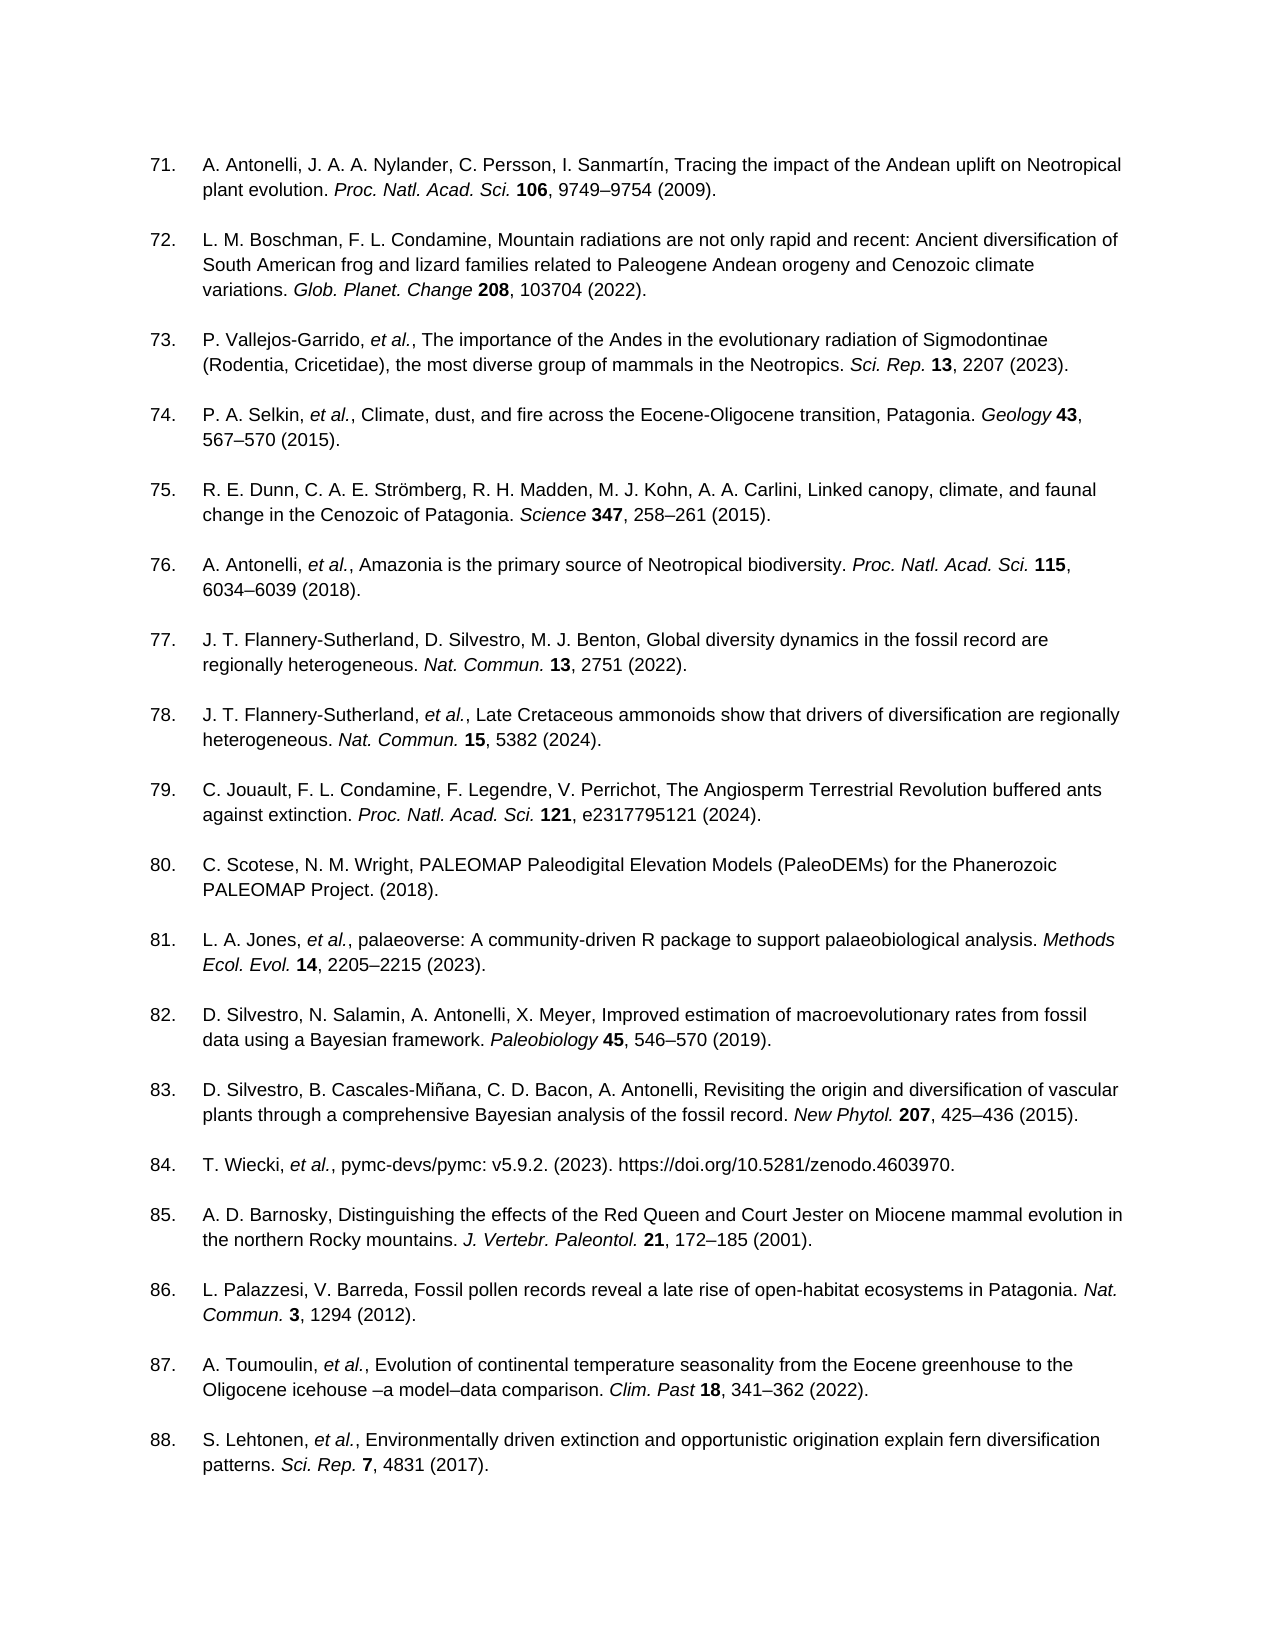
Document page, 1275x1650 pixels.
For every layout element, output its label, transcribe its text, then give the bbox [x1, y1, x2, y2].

text 80. C. Scotese, N. M. Wright, PALEOMAP Paleodigital Elevation Models (PaleoDEMs) for the Phanerozoic PALEOMAP Project. (2018). [150, 850, 1125, 900]
text 84. T. Wiecki, et al., pymc-devs/pymc: v5.9.2. (2023). https://doi.org/10.5281/zenodo.4603970. [150, 1150, 1125, 1175]
text 73. P. Vallejos-Garrido, et al., The importance of the Andes in the evolutionary radiation of Sigmodontinae (Rodentia, Cricetidae), the most diverse group of mammals in the Neotropics. Sci. Rep. 13, 2207 (2023). [150, 325, 1125, 375]
text 86. L. Palazzesi, V. Barreda, Fossil pollen records reveal a late rise of open-habitat ecosystems in Patagonia. Nat. Commun. 3, 1294 (2012). [150, 1275, 1125, 1325]
text 82. D. Silvestro, N. Salamin, A. Antonelli, X. Meyer, Improved estimation of macroevolutionary rates from fossil data using a Bayesian framework. Paleobiology 45, 546–570 (2019). [150, 1000, 1125, 1050]
text 87. A. Toumoulin, et al., Evolution of continental temperature seasonality from the Eocene greenhouse to the Oligocene icehouse –a model–data comparison. Clim. Past 18, 341–362 (2022). [150, 1350, 1125, 1400]
text 78. J. T. Flannery-Sutherland, et al., Late Cretaceous ammonoids show that drivers of diversification are regionally heterogeneous. Nat. Commun. 15, 5382 (2024). [150, 700, 1125, 750]
text 83. D. Silvestro, B. Cascales-Miñana, C. D. Bacon, A. Antonelli, Revisiting the origin and diversification of vascular plants through a comprehensive Bayesian analysis of the fossil record. New Phytol. 207, 425–436 (2015). [150, 1075, 1125, 1125]
text 85. A. D. Barnosky, Distinguishing the effects of the Red Queen and Court Jester on Miocene mammal evolution in the northern Rocky mountains. J. Vertebr. Paleontol. 21, 172–185 (2001). [150, 1200, 1125, 1250]
text 71. A. Antonelli, J. A. A. Nylander, C. Persson, I. Sanmartín, Tracing the impact of the Andean uplift on Neotropical plant evolution. Proc. Natl. Acad. Sci. 106, 9749–9754 (2009). [150, 150, 1125, 200]
text 79. C. Jouault, F. L. Condamine, F. Legendre, V. Perrichot, The Angiosperm Terrestrial Revolution buffered ants against extinction. Proc. Natl. Acad. Sci. 121, e2317795121 (2024). [150, 775, 1125, 825]
text 81. L. A. Jones, et al., palaeoverse: A community-driven R package to support palaeobiological analysis. Methods Ecol. Evol. 14, 2205–2215 (2023). [150, 925, 1125, 975]
text 76. A. Antonelli, et al., Amazonia is the primary source of Neotropical biodiversity. Proc. Natl. Acad. Sci. 115, 6034–6039 (2018). [150, 550, 1125, 600]
text 72. L. M. Boschman, F. L. Condamine, Mountain radiations are not only rapid and recent: Ancient diversification of South American frog and lizard families related to Paleogene Andean orogeny and Cenozoic climate variations. Glob. Planet. Change 208, 103704 (2022). [150, 225, 1125, 300]
text 75. R. E. Dunn, C. A. E. Strömberg, R. H. Madden, M. J. Kohn, A. A. Carlini, Linked canopy, climate, and faunal change in the Cenozoic of Patagonia. Science 347, 258–261 (2015). [150, 475, 1125, 525]
text 88. S. Lehtonen, et al., Environmentally driven extinction and opportunistic origination explain fern diversification patterns. Sci. Rep. 7, 4831 (2017). [150, 1425, 1125, 1475]
text 74. P. A. Selkin, et al., Climate, dust, and fire across the Eocene-Oligocene transition, Patagonia. Geology 43, 567–570 (2015). [150, 400, 1125, 450]
text 77. J. T. Flannery-Sutherland, D. Silvestro, M. J. Benton, Global diversity dynamics in the fossil record are regionally heterogeneous. Nat. Commun. 13, 2751 (2022). [150, 625, 1125, 675]
